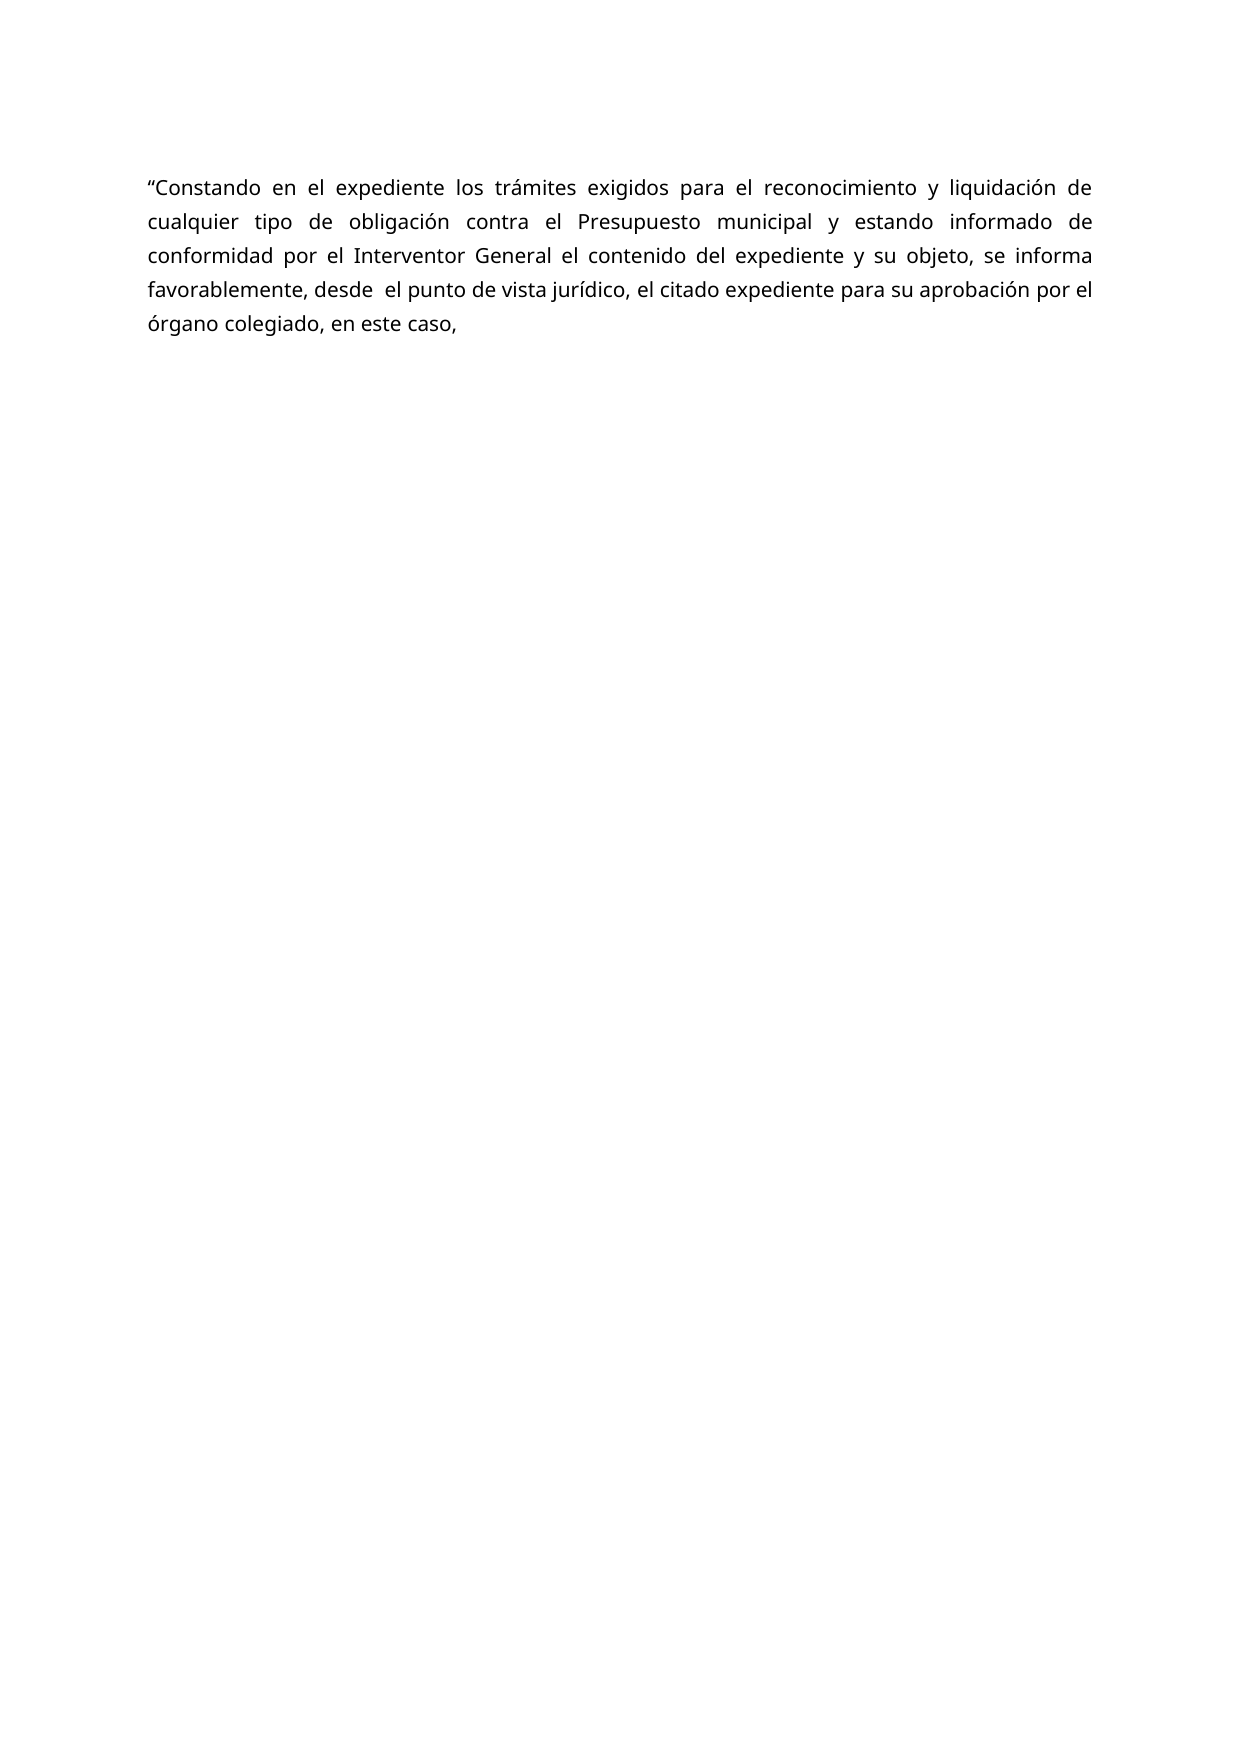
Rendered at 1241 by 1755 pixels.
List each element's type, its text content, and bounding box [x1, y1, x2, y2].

text “Constando en el expediente los trámites exigidos para el reconocimiento y liquidación de cualquier tipo de obligación contra el Presupuesto municipal y estando informado de conformidad por el Interventor General el contenido del expediente y su objeto, se informa favorablemente, desde el punto de vista jurídico, el citado expediente para su aprobación por el órgano colegiado, en este caso, [147, 173, 1094, 338]
